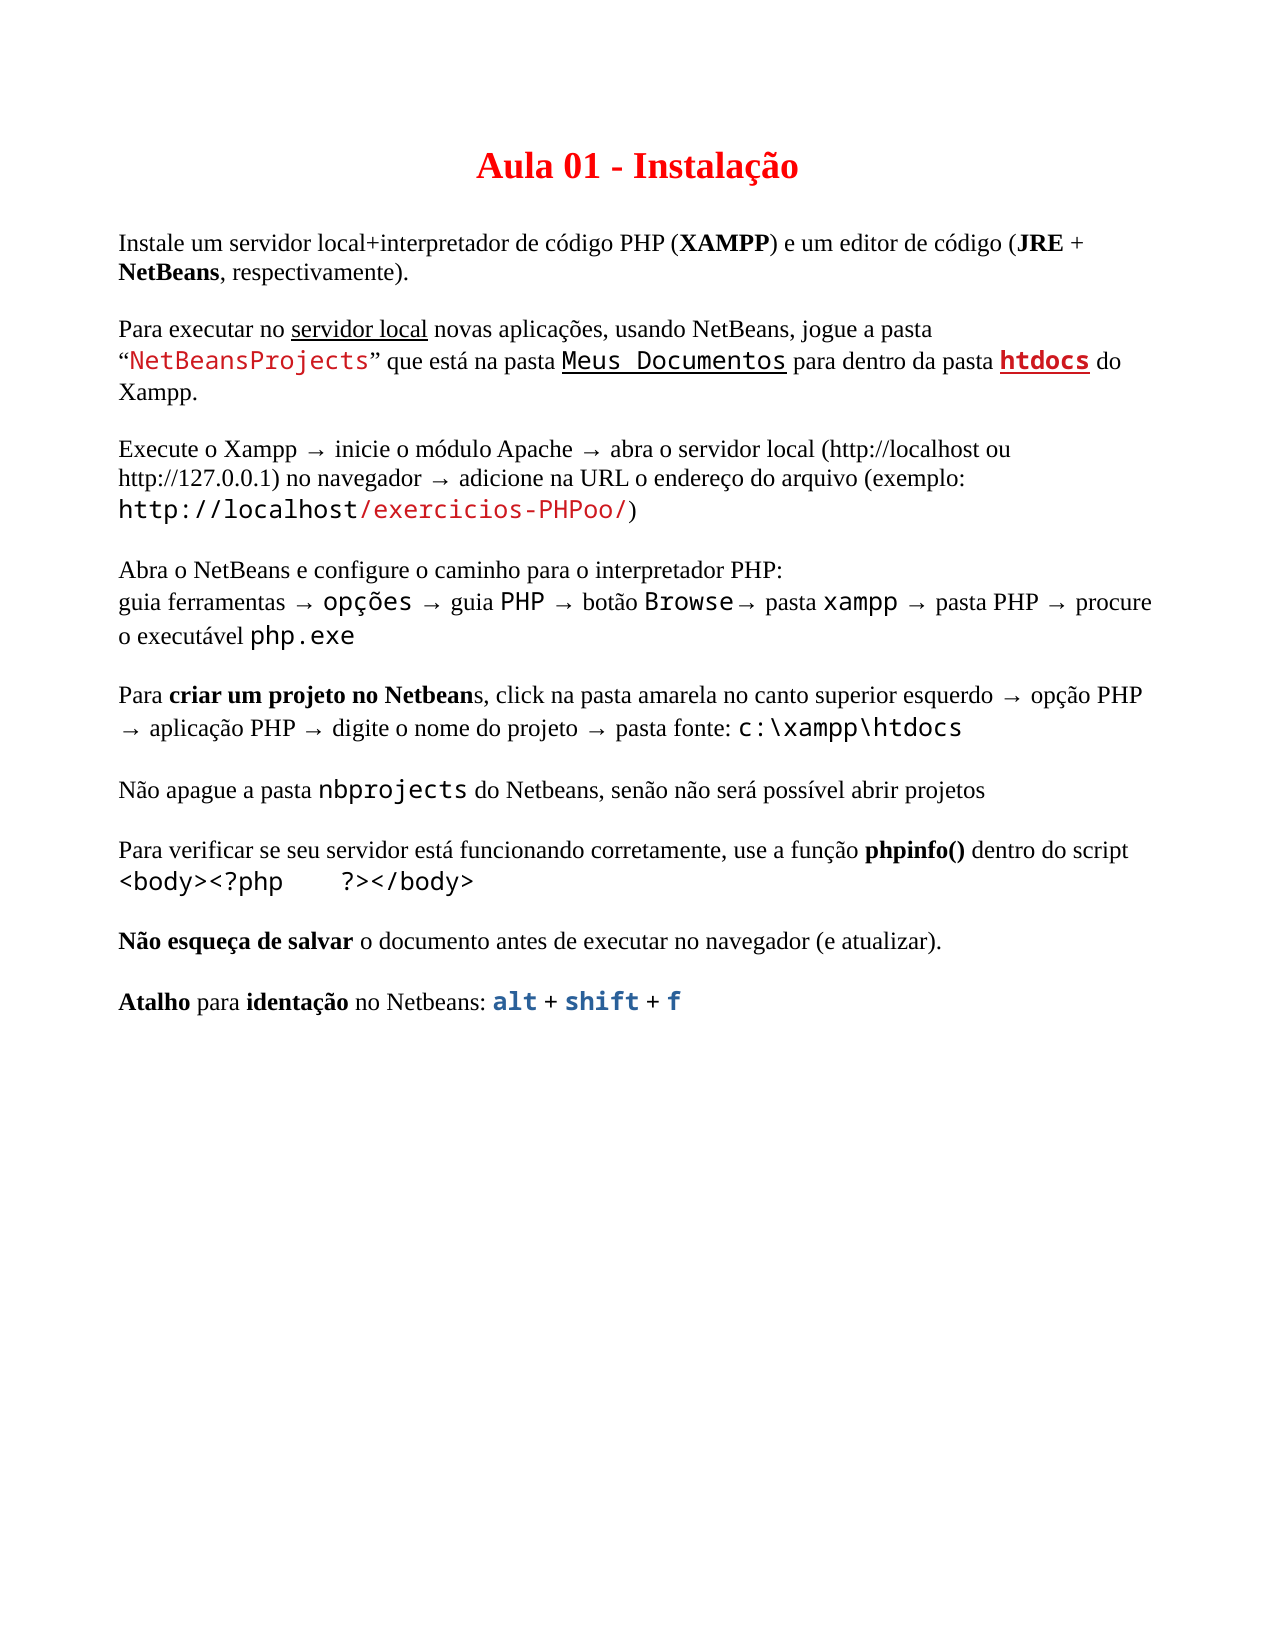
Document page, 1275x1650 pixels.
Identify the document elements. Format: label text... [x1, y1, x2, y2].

text Para executar no servidor local novas aplicações, usando NetBeans, jogue a pasta “NetBeansProjects” que está na pasta Meus Documentos para dentro da pasta htdocs do Xampp. [118, 314, 1157, 406]
text Não esqueça de salvar o documento antes de executar no navegador (e atualizar). [118, 926, 1157, 955]
text guia ferramentas → opções → guia PHP → botão Browse→ pasta xampp → pasta PHP → procure o executável php.exe [118, 584, 1157, 652]
text Atalho para identação no Netbeans: alt + shift + f [118, 984, 1157, 1018]
subtitle Aula 01 - Instalação [118, 143, 1157, 187]
text Não apague a pasta nbprojects do Netbeans, senão não será possível abrir projetos [118, 772, 1157, 806]
text Para verificar se seu servidor está funcionando corretamente, use a função phpinfo() dentro do script <body><?php ?></body> [118, 835, 1157, 898]
text Abra o NetBeans e configure o caminho para o interpretador PHP: [118, 555, 1157, 584]
text Execute o Xampp → inicie o módulo Apache → abra o servidor local (http://localhost ou http://127.0.0.1) no navegador → adicione na URL o endereço do arquivo (exemplo: http://localhost/exercicios-PHPoo/) [118, 434, 1157, 526]
text Instale um servidor local+interpretador de código PHP (XAMPP) e um editor de código (JRE + NetBeans, respectivamente). [118, 228, 1157, 286]
text Para criar um projeto no Netbeans, click na pasta amarela no canto superior esquerdo → opção PHP → aplicação PHP → digite o nome do projeto → pasta fonte: c:\xampp\htdocs [118, 681, 1157, 743]
